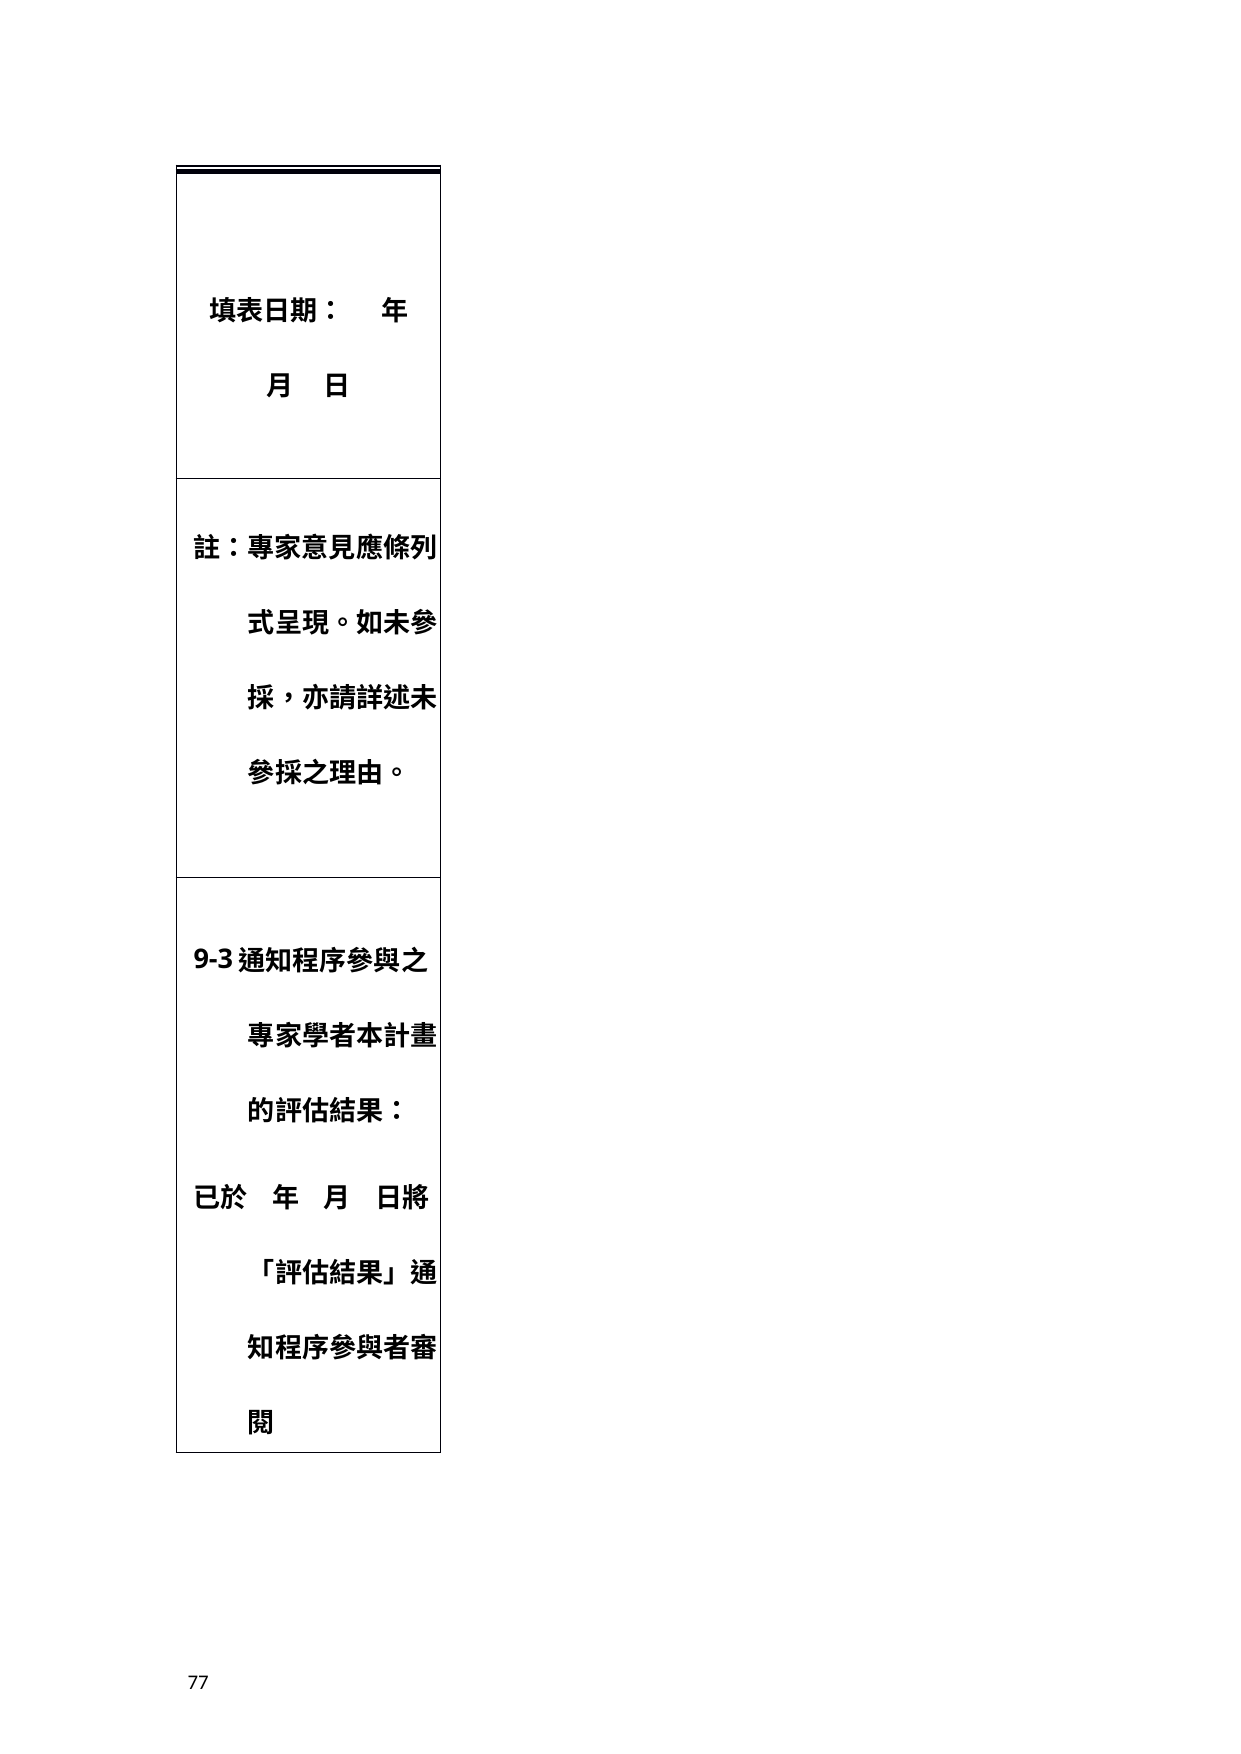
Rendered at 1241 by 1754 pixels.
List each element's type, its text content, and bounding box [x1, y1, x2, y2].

table_cell 9-3通知程序參與之專家學者本計畫的評估結果： 已於 年 月 日將「評估結果」通知程序參與者審閱 [177, 878, 440, 1452]
table_cell 註：專家意見應條列式呈現。如未參採，亦請詳述未參採之理由。 [177, 479, 440, 877]
table_header 填表日期： 年 月 日 [177, 174, 440, 477]
